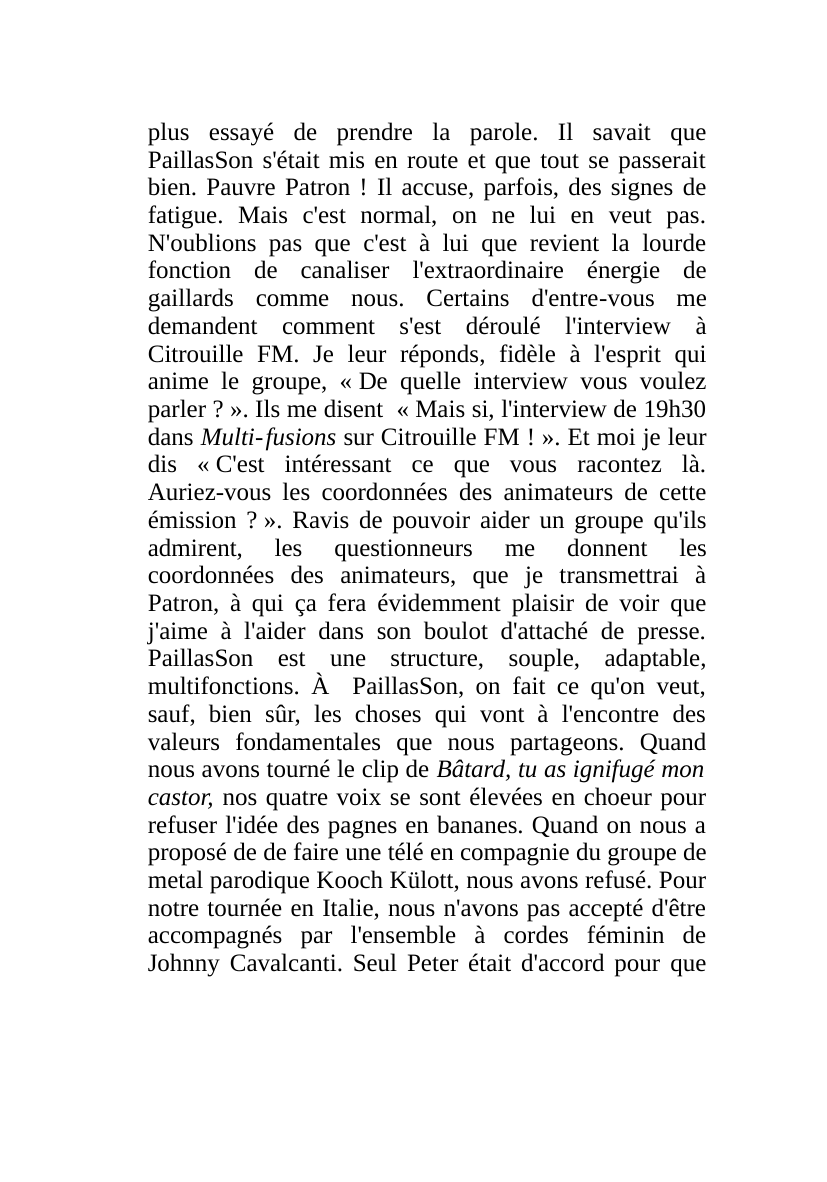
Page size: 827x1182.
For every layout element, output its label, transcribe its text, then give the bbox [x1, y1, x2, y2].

text plus essayé de prendre la parole. Il savait que PaillasSon s'était mis en route et que tout se passerait bien. Pauvre Patron ! Il accuse, parfois, des signes de fatigue. Mais c'est normal, on ne lui en veut pas. N'oublions pas que c'est à lui que revient la lourde fonction de canaliser l'extraordinaire énergie de gaillards comme nous. Certains d'entre‑vous me demandent comment s'est déroulé l'interview à Citrouille FM. Je leur réponds, fidèle à l'esprit qui anime le groupe, « De quelle interview vous voulez parler ? ». Ils me disent « Mais si, l'interview de 19h30 dans Multi‑fusions sur Citrouille FM ! ». Et moi je leur dis « C'est intéressant ce que vous racontez là. Auriez‑vous les coordonnées des animateurs de cette émission ? ». Ravis de pouvoir aider un groupe qu'ils admirent, les questionneurs me donnent les coordonnées des animateurs, que je transmettrai à Patron, à qui ça fera évidemment plaisir de voir que j'aime à l'aider dans son boulot d'attaché de presse. PaillasSon est une structure, souple, adaptable, multifonctions. À PaillasSon, on fait ce qu'on veut, sauf, bien sûr, les choses qui vont à l'encontre des valeurs fondamentales que nous partageons. Quand nous avons tourné le clip de Bâtard, tu as ignifugé mon castor, nos quatre voix se sont élevées en choeur pour refuser l'idée des pagnes en bananes. Quand on nous a proposé de de faire une télé en compagnie du groupe de metal parodique Kooch Külott, nous avons refusé. Pour notre tournée en Italie, nous n'avons pas accepté d'être accompagnés par l'ensemble à cordes féminin de Johnny Cavalcanti. Seul Peter était d'accord pour que [148, 118, 707, 977]
